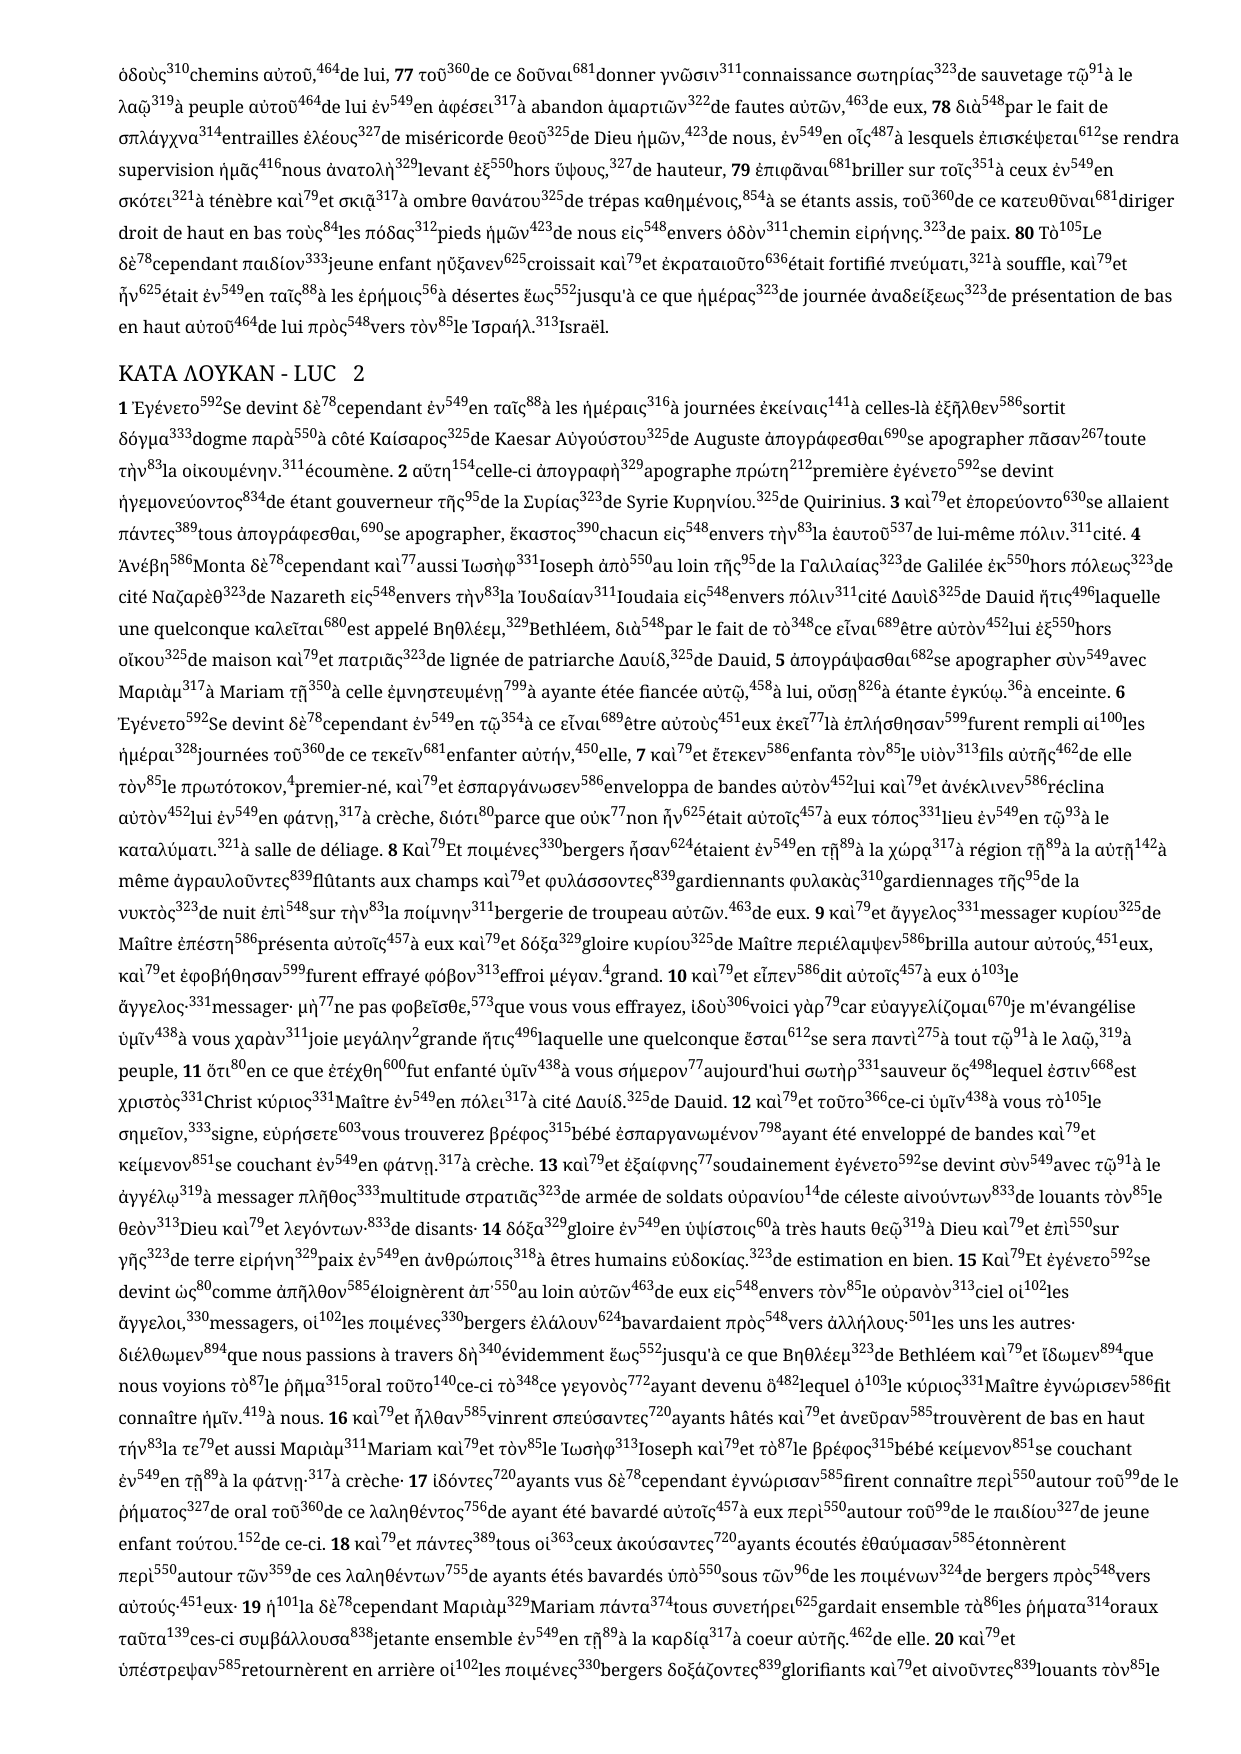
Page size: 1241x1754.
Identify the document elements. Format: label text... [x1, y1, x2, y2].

text ΚΑΤΑ ΛΟΥΚΑΝ - LUC 2 [118, 358, 1181, 387]
text 1 Ἐγένετο592Se devint δὲ78cependant ἐν549en ταῖς88à les ἡμέραις316à journées ἐκείναις141à celles-là ἐξῆλθεν586sortit δόγμα333dogme παρὰ550à côté Καίσαρος325de Kaesar Αὐγούστου325de Auguste ἀπογράφεσθαι690se apographer πᾶσαν267toute τὴν83la οἰκουμένην.311écoumène. 2 αὕτη154celle-ci ἀπογραφὴ329apographe πρώτη212première ἐγένετο592se devint ἡγεμονεύοντος834de étant gouverneur τῆς95de la Συρίας323de Syrie Κυρηνίου.325de Quirinius. 3 καὶ79et ἐπορεύοντο630se allaient πάντες389tous ἀπογράφεσθαι,690se apographer, ἕκαστος390chacun εἰς548envers τὴν83la ἑαυτοῦ537de lui-même πόλιν.311cité. 4 Ἀνέβη586Monta δὲ78cependant καὶ77aussi Ἰωσὴφ331Ioseph ἀπὸ550au loin τῆς95de la Γαλιλαίας323de Galilée ἐκ550hors πόλεως323de cité Ναζαρὲθ323de Nazareth εἰς548envers τὴν83la Ἰουδαίαν311Ioudaia εἰς548envers πόλιν311cité Δαυὶδ325de Dauid ἥτις496laquelle une quelconque καλεῖται680est appelé Βηθλέεμ,329Bethléem, διὰ548par le fait de τὸ348ce εἶναι689être αὐτὸν452lui ἐξ550hors οἴκου325de maison καὶ79et πατριᾶς323de lignée de patriarche Δαυίδ,325de Dauid, 5 ἀπογράψασθαι682se apographer σὺν549avec Μαριὰμ317à Mariam τῇ350à celle ἐμνηστευμένῃ799à ayante étée fiancée αὐτῷ,458à lui, οὔσῃ826à étante ἐγκύῳ.36à enceinte. 6 Ἐγένετο592Se devint δὲ78cependant ἐν549en τῷ354à ce εἶναι689être αὐτοὺς451eux ἐκεῖ77là ἐπλήσθησαν599furent rempli αἱ100les ἡμέραι328journées τοῦ360de ce τεκεῖν681enfanter αὐτήν,450elle, 7 καὶ79et ἔτεκεν586enfanta τὸν85le υἱὸν313fils αὐτῆς462de elle τὸν85le πρωτότοκον,4premier-né, καὶ79et ἐσπαργάνωσεν586enveloppa de bandes αὐτὸν452lui καὶ79et ἀνέκλινεν586réclina αὐτὸν452lui ἐν549en φάτνῃ,317à crèche, διότι80parce que οὐκ77non ἦν625était αὐτοῖς457à eux τόπος331lieu ἐν549en τῷ93à le καταλύματι.321à salle de déliage. 8 Καὶ79Et ποιμένες330bergers ἦσαν624étaient ἐν549en τῇ89à la χώρᾳ317à région τῇ89à la αὐτῇ142à même ἀγραυλοῦντες839flûtants aux champs καὶ79et φυλάσσοντες839gardiennants φυλακὰς310gardiennages τῆς95de la νυκτὸς323de nuit ἐπὶ548sur τὴν83la ποίμνην311bergerie de troupeau αὐτῶν.463de eux. 9 καὶ79et ἄγγελος331messager κυρίου325de Maître ἐπέστη586présenta αὐτοῖς457à eux καὶ79et δόξα329gloire κυρίου325de Maître περιέλαμψεν586brilla autour αὐτούς,451eux, καὶ79et ἐφοβήθησαν599furent effrayé φόβον313effroi μέγαν.4grand. 10 καὶ79et εἶπεν586dit αὐτοῖς457à eux ὁ103le ἄγγελος·331messager· μὴ77ne pas φοβεῖσθε,573que vous vous effrayez, ἰδοὺ306voici γὰρ79car εὐαγγελίζομαι670je m'évangélise ὑμῖν438à vous χαρὰν311joie μεγάλην2grande ἥτις496laquelle une quelconque ἔσται612se sera παντὶ275à tout τῷ91à le λαῷ,319à peuple, 11 ὅτι80en ce que ἐτέχθη600fut enfanté ὑμῖν438à vous σήμερον77aujourd'hui σωτὴρ331sauveur ὅς498lequel ἐστιν668est χριστὸς331Christ κύριος331Maître ἐν549en πόλει317à cité Δαυίδ.325de Dauid. 12 καὶ79et τοῦτο366ce-ci ὑμῖν438à vous τὸ105le σημεῖον,333signe, εὑρήσετε603vous trouverez βρέφος315bébé ἐσπαργανωμένον798ayant été enveloppé de bandes καὶ79et κείμενον851se couchant ἐν549en φάτνῃ.317à crèche. 13 καὶ79et ἐξαίφνης77soudainement ἐγένετο592se devint σὺν549avec τῷ91à le ἀγγέλῳ319à messager πλῆθος333multitude στρατιᾶς323de armée de soldats οὐρανίου14de céleste αἰνούντων833de louants τὸν85le θεὸν313Dieu καὶ79et λεγόντων·833de disants· 14 δόξα329gloire ἐν549en ὑψίστοις60à très hauts θεῷ319à Dieu καὶ79et ἐπὶ550sur γῆς323de terre εἰρήνη329paix ἐν549en ἀνθρώποις318à êtres humains εὐδοκίας.323de estimation en bien. 15 Καὶ79Et ἐγένετο592se devint ὡς80comme ἀπῆλθον585éloignèrent ἀπ᾽550au loin αὐτῶν463de eux εἰς548envers τὸν85le οὐρανὸν313ciel οἱ102les ἄγγελοι,330messagers, οἱ102les ποιμένες330bergers ἐλάλουν624bavardaient πρὸς548vers ἀλλήλους·501les uns les autres· διέλθωμεν894que nous passions à travers δὴ340évidemment ἕως552jusqu'à ce que Βηθλέεμ323de Bethléem καὶ79et ἴδωμεν894que nous voyions τὸ87le ῥῆμα315oral τοῦτο140ce-ci τὸ348ce γεγονὸς772ayant devenu ὃ482lequel ὁ103le κύριος331Maître ἐγνώρισεν586fit connaître ἡμῖν.419à nous. 16 καὶ79et ἦλθαν585vinrent σπεύσαντες720ayants hâtés καὶ79et ἀνεῦραν585trouvèrent de bas en haut τήν83la τε79et aussi Μαριὰμ311Mariam καὶ79et τὸν85le Ἰωσὴφ313Ioseph καὶ79et τὸ87le βρέφος315bébé κείμενον851se couchant ἐν549en τῇ89à la φάτνῃ·317à crèche· 17 ἰδόντες720ayants vus δὲ78cependant ἐγνώρισαν585firent connaître περὶ550autour τοῦ99de le ῥήματος327de oral τοῦ360de ce λαληθέντος756de ayant été bavardé αὐτοῖς457à eux περὶ550autour τοῦ99de le παιδίου327de jeune enfant τούτου.152de ce-ci. 18 καὶ79et πάντες389tous οἱ363ceux ἀκούσαντες720ayants écoutés ἐθαύμασαν585étonnèrent περὶ550autour τῶν359de ces λαληθέντων755de ayants étés bavardés ὑπὸ550sous τῶν96de les ποιμένων324de bergers πρὸς548vers αὐτούς·451eux· 19 ἡ101la δὲ78cependant Μαριὰμ329Mariam πάντα374tous συνετήρει625gardait ensemble τὰ86les ῥήματα314oraux ταῦτα139ces-ci συμβάλλουσα838jetante ensemble ἐν549en τῇ89à la καρδίᾳ317à coeur αὐτῆς.462de elle. 20 καὶ79et ὑπέστρεψαν585retournèrent en arrière οἱ102les ποιμένες330bergers δοξάζοντες839glorifiants καὶ79et αἰνοῦντες839louants τὸν85le θεὸν313Dieu ἐπὶ549sur πᾶσιν379à tous οἷς487à lesquels ἤκουσαν585écoutèrent καὶ79et εἶδον585virent καθὼς77de haut en bas comme ἐλαλήθη600fut bavardé πρὸς548vers αὐτούς.451eux. 21 Καὶ79Et ὅτε80lorsque ἐπλήσθησαν599furent rempli ἡμέραι328journées ὀκτὼ194huit τοῦ360de ce περιτεμεῖν681circoncire αὐτὸν452lui καὶ77aussi ἐκλήθη600fut appelé τὸ105le ὄνομα333nom αὐτοῦ464de lui Ἰησοῦς,331Iésous, τὸ500ce κληθὲν762ayant été appelé ὑπὸ550sous τοῦ97de le ἀγγέλου325de messager πρὸ550d'avant τοῦ360de ce συλλημφθῆναι683être pris ensemble αὐτὸν452lui ἐν549en τῇ89à la κοιλίᾳ.317à cavité ventrale. 22 Καὶ79Et ὅτε80lorsque ἐπλήσθησαν599furent rempli αἱ100les ἡμέραι328journées τοῦ97de le καθαρισμοῦ325de purification αὐτῶν463de eux κατὰ548selon τὸν85le νόμον313loi Μωϋσέως,325de Môusês, ἀνήγαγον585conduisirent de bas en haut αὐτὸν452lui εἰς548envers Ἱεροσόλυμα314Ierosoluma παραστῆσαι681dresser à côté τῷ91à le κυρίῳ,319à Maître, 23 καθὼς77de haut en bas comme γέγραπται654a été graphé ἐν549en νόμῳ319à loi κυρίου325de Maître ὅτι80en ce que πᾶν289tout ἄρσεν73mâle διανοῖγον842entrouvrant μήτραν311matrice ἅγιον49saint τῷ91à le κυρίῳ319à Maître κληθήσεται,619sera appelé, 24 καὶ79et τοῦ360de ce δοῦναι681donner θυσίαν311sacrifice κατὰ548selon τὸ348ce εἰρημένον798ayant été dit ἐν549en τῷ91à le νόμῳ319à loi κυρίου,325de Maître, ζεῦγος315paire τρυγόνων322de tourterelles trugons ἢ79ou δύο178deux νοσσοὺς312oisillons περιστερῶν.322de colombes. 25 Καὶ79Et ἰδοὺ306voici ἄνθρωπος331être humain ἦν625était ἐν549en Ἰερουσαλὴμ317à Ierousalem ᾧ486à lequel ὄνομα333nom Συμεὼν331Syméon καὶ79et ὁ103le ἄνθρωπος331être humain οὗτος156celui-ci δίκαιος71juste καὶ79et εὐλαβὴς71précautionneux προσδεχόμενος867se acceptant auprès παράκλησιν311appel à côté τοῦ97de le Ἰσραήλ,325de Israël, καὶ79et πνεῦμα333souffle ἦν625était ἅγιον24saint ἐπ᾽548sur αὐτόν·452lui· 26 καὶ79et ἦν625était αὐτῷ458à lui κεχρηματισμένον815ayant été négocié du besoin ὑπὸ550sous τοῦ99de le πνεύματος327de souffle τοῦ99de le ἁγίου18de saint μὴ77ne pas ἰδεῖν681voir θάνατον313trépas πρὶν80avant [ἢ]340[ou] ἂν340le cas échéant ἴδῃ899que voie τὸν85le χριστὸν313Christ κυρίου.325de Maître. 27 καὶ79et ἦλθεν586vint ἐν549en τῷ93à le πνεύματι321à souffle εἰς548envers τὸ87le ἱερόν·315sanctuaire· καὶ79et ἐν549en τῷ354à ce εἰσαγαγεῖν681conduire à l'intérieur τοὺς84les γονεῖς312parents géniteurs τὸ87le παιδίον315jeune enfant Ἰησοῦν313Iésous τοῦ360de ce ποιῆσαι681faire αὐτοὺς451eux κατὰ548selon τὸ348ce εἰθισμένον798ayant été accoutumé τοῦ97de le νόμου325de loi περὶ550autour αὐτοῦ464de lui 28 καὶ79et αὐτὸς469lui ἐδέξατο592se accepta αὐτὸ454lui εἰς548envers τὰς82les ἀγκάλας310bras courbés καὶ79et εὐλόγησεν586élogia τὸν85le θεὸν313Dieu καὶ79et εἶπεν·586dit· 29 νῦν77maintenant ἀπολύεις666tu délies au loin τὸν85le δοῦλόν313mâle esclave σου,442de toi, δέσποτα,337despote, κατὰ548selon τὸ87le ῥῆμά315oral σου442de toi ἐν549en εἰρήνῃ·317à paix· 30 ὅτι80en ce que εἶδον585virent οἱ102les ὀφθαλμοί330yeux μου424de moi τὸ87le σωτήριόν55salut σου,442de toi, 31 ὃ482lequel ἡτοίμασας584tu préparas κατὰ548selon πρόσωπον315face πάντων280de tous τῶν96de les λαῶν,324de peuples, 32 φῶς315lumière εἰς548envers ἀποκάλυψιν311découverte ἐθνῶν326de ethnies καὶ79et δόξαν311gloire λαοῦ325de peuple σου442de toi Ἰσραήλ.325de Israël. 33 καὶ79et ἦν625était ὁ103le πατὴρ331père αὐτοῦ464de lui καὶ79et ἡ101la μήτηρ329mère θαυμάζοντες839étonnants ἐπὶ549sur τοῖς353à ces λαλουμένοις881à étants bavardés περὶ550autour αὐτοῦ.464de lui. 34 καὶ79et εὐλόγησεν586élogia αὐτοὺς451eux Συμεὼν331Syméon καὶ79et εἶπεν586dit πρὸς548vers Μαριὰμ311Mariam τὴν83la μητέρα311mère αὐτοῦ·464de lui· ἰδοὺ306voici οὗτος364celui-ci κεῖται674se couche εἰς548envers πτῶσιν311chute καὶ79et ἀνάστασιν311redressement πολλῶν383de nombreux ἐν549en τῷ91à le Ἰσραὴλ319à Israël καὶ79et εἰς548envers σημεῖον315signe ἀντιλεγόμενον877étant contredit –935– 35 καὶ77aussi σοῦ442de toi [δὲ]78[cependant] αὐτῆς462de elle τὴν83la ψυχὴν311âme διελεύσεται612se passera à travers ῥομφαία329rhomphaia –935– ὅπως80de telle manière que ἂν340le cas échéant ἀποκαλυφθῶσιν910que soient découvert ἐκ550hors πολλῶν278de nombreuses καρδιῶν322de coeurs διαλογισμοί.330calculs au-travers. 36 Καὶ79Et ἦν625était Ἅννα329Anna προφῆτις,329prophétesse, θυγάτηρ329fille Φανουήλ,325de Phanouel, ἐκ550hors φυλῆς323de tribu Ἀσήρ·325de Aser· αὕτη362celle-ci προβεβηκυῖα781ayante avancée ἐν549en ἡμέραις316à journées πολλαῖς,272à nombreuses, ζήσασα719ayante vécue μετὰ550avec ἀνδρὸς325de homme ἔτη314ans ἑπτὰ180sept ἀπὸ550au loin τῆς95de la παρθενίας323de virginité αὐτῆς462de elle 37 καὶ79et αὐτὴ467elle χήρα329veuve ἕως552jusqu'à ce que ἐτῶν326de ans ὀγδοήκοντα192de quatre-vingts τεσσάρων,192de quatre, ἣ496laquelle οὐκ77non ἀφίστατο631se dressait au loin τοῦ99de le ἱεροῦ327de sanctuaire νηστείαις316à jeûnes καὶ79et δεήσεσιν316à supplications λατρεύουσα838adorante νύκτα311nuit καὶ79et ἡμέραν.311journée. 38 καὶ79et αὐτῇ142à même τῇ89à la ὥρᾳ317à heure ἐπιστᾶσα719ayante présentée ἀνθωμολογεῖτο631se professait τῷ91à le θεῷ319à Dieu καὶ79et ἐλάλει625bavardait περὶ550autour αὐτοῦ464de lui πᾶσιν377à tous τοῖς351à ceux προσδεχομένοις854à se acceptants auprès λύτρωσιν311rançonnement Ἰερουσαλήμ.317à Ierousalem. 39 Καὶ79Et ὡς80comme ἐτέλεσαν585achevèrent πάντα270tous τὰ347ces κατὰ548selon τὸν85le νόμον313loi κυρίου,325de Maître, ἐπέστρεψαν585retournèrent au-dessus εἰς548envers τὴν83la Γαλιλαίαν311Galilée εἰς548envers πόλιν311cité ἑαυτῶν536de eux-mêmes Ναζαρέθ.311Nazareth. 40 Τὸ105Le δὲ78cependant παιδίον333jeune enfant ηὔξανεν625croissait καὶ79et ἐκραταιοῦτο636était fortifié πληρούμενον893étant fait plénitude σοφίᾳ,317à sagesse, καὶ79et χάρις329grâce θεοῦ325de Dieu ἦν625était ἐπ᾽548sur αὐτό.454lui. 41 Καὶ79Et ἐπορεύοντο630se allaient οἱ102les γονεῖς330parents géniteurs αὐτοῦ464de lui κατ᾽548selon ἔτος315an εἰς548envers Ἰερουσαλὴμ311Ierousalem τῇ89à la ἑορτῇ317à fête τοῦ99de le πάσχα.327de pâque. 42 Καὶ79Et ὅτε80lorsque ἐγένετο592se devint ἐτῶν326de ans δώδεκα,192de douze, ἀναβαινόντων833de montants αὐτῶν463de eux κατὰ548selon τὸ87le ἔθος315coutume τῆς95de la ἑορτῆς323de fête 43 καὶ79et τελειωσάντων715de ayants perfectionnés τὰς82les ἡμέρας,310journées, ἐν549en τῷ354à ce ὑποστρέφειν689retourner en arrière αὐτοὺς451eux ὑπέμεινεν586résista en restant sous Ἰησοῦς331Iésous ὁ103le παῖς331jeune servant ἐν549en Ἰερουσαλήμ,317à Ierousalem, καὶ79et οὐκ77non ἔγνωσαν585connurent οἱ102les γονεῖς330parents géniteurs αὐτοῦ.464de lui. 44 νομίσαντες720ayants faits loi δὲ78cependant αὐτὸν452lui εἶναι689être ἐν549en τῇ89à la συνοδίᾳ317à compagnie du chemin ἦλθον585vinrent ἡμέρας323de journée ὁδὸν311chemin καὶ79et ἀνεζήτουν624cherchaient de bas en haut αὐτὸν452lui ἐν549en τοῖς90à les συγγενεῦσιν58à congénitaux καὶ79et τοῖς90à les γνωστοῖς,58à connus, 45 καὶ79et μὴ77ne pas εὑρόντες720ayants trouvés ὑπέστρεψαν585retournèrent en arrière εἰς548envers Ἰερουσαλὴμ311Ierousalem ἀναζητοῦντες839cherchants de bas en haut αὐτόν.452lui. 46 καὶ79et ἐγένετο592se devint μετὰ548après ἡμέρας310journées τρεῖς176trois εὗρον585trouvèrent αὐτὸν452lui ἐν549en τῷ93à le ἱερῷ321à sanctuaire καθεζόμενον849se siégeant ἐν549en μέσῳ61à au milieu τῶν96de les διδασκάλων324de enseignants καὶ79et ἀκούοντα822écoutant αὐτῶν463de eux καὶ79et ἐπερωτῶντα822demandant sur αὐτούς·451eux· 47 ἐξίσταντο630se extasiaient δὲ78cependant πάντες389tous οἱ363ceux ἀκούοντες839écoutants αὐτοῦ464de lui ἐπὶ549sur τῇ89à la συνέσει317à compréhension καὶ79et ταῖς88à les ἀποκρίσεσιν316à réponses apocritiques αὐτοῦ.464de lui. 48 Καὶ79Et ἰδόντες720ayants vus αὐτὸν452lui ἐξεπλάγησαν,599furent heurté à l'excès, καὶ79et εἶπεν586dit πρὸς548vers αὐτὸν452lui ἡ101la μήτηρ329mère αὐτοῦ·464de lui· τέκνον,339enfant, τί399quel ἐποίησας584tu fis ἡμῖν419à nous οὕτως;77ainsi; ἰδοὺ306voici ὁ103le πατήρ331père σου442de toi κἀγὼ431et moi ὀδυνώμενοι890étants affligés de douleur ζητοῦμεν620nous cherchions σε.437toi. 49 καὶ79et εἶπεν586dit πρὸς548vers αὐτούς·451eux· τί399quel ὅτι80en ce que ἐζητεῖτέ622vous cherchiez με;417moi; οὐκ77non ᾔδειτε656vous aviez su ὅτι80en ce que ἐν549en τοῖς353à ces τοῦ97de le πατρός325de père μου424de moi δεῖ668attache de lien εἶναί689être με;417moi; 50 καὶ79et αὐτοὶ468eux οὐ77non συνῆκαν585comprirent τὸ87le ῥῆμα315oral ὃ482lequel ἐλάλησεν586bavarda αὐτοῖς.457à eux. 51 καὶ79et κατέβη586descendit μετ᾽550avec αὐτῶν463de eux καὶ79et ἦλθεν586vint εἰς548envers Ναζαρὲθ311Nazareth καὶ79et ἦν625était ὑποτασσόμενος891étant subordonné αὐτοῖς.457à eux. καὶ79et ἡ101la μήτηρ329mère αὐτοῦ464de lui διετήρει625gardait au travers πάντα270tous τὰ86les ῥήματα314oraux ἐν549en τῇ89à la καρδίᾳ317à coeur αὐτῆς.462de elle. 52 Καὶ79Et Ἰησοῦς331Iésous προέκοπτεν625progressait [ἐν549[en τῇ]89à la] σοφίᾳ317à sagesse καὶ79et ἡλικίᾳ317à âge καὶ79et χάριτι317à grâce παρὰ549à côté θεῷ319à Dieu καὶ79et ἀνθρώποις.318à êtres humains. [118, 392, 1181, 1682]
